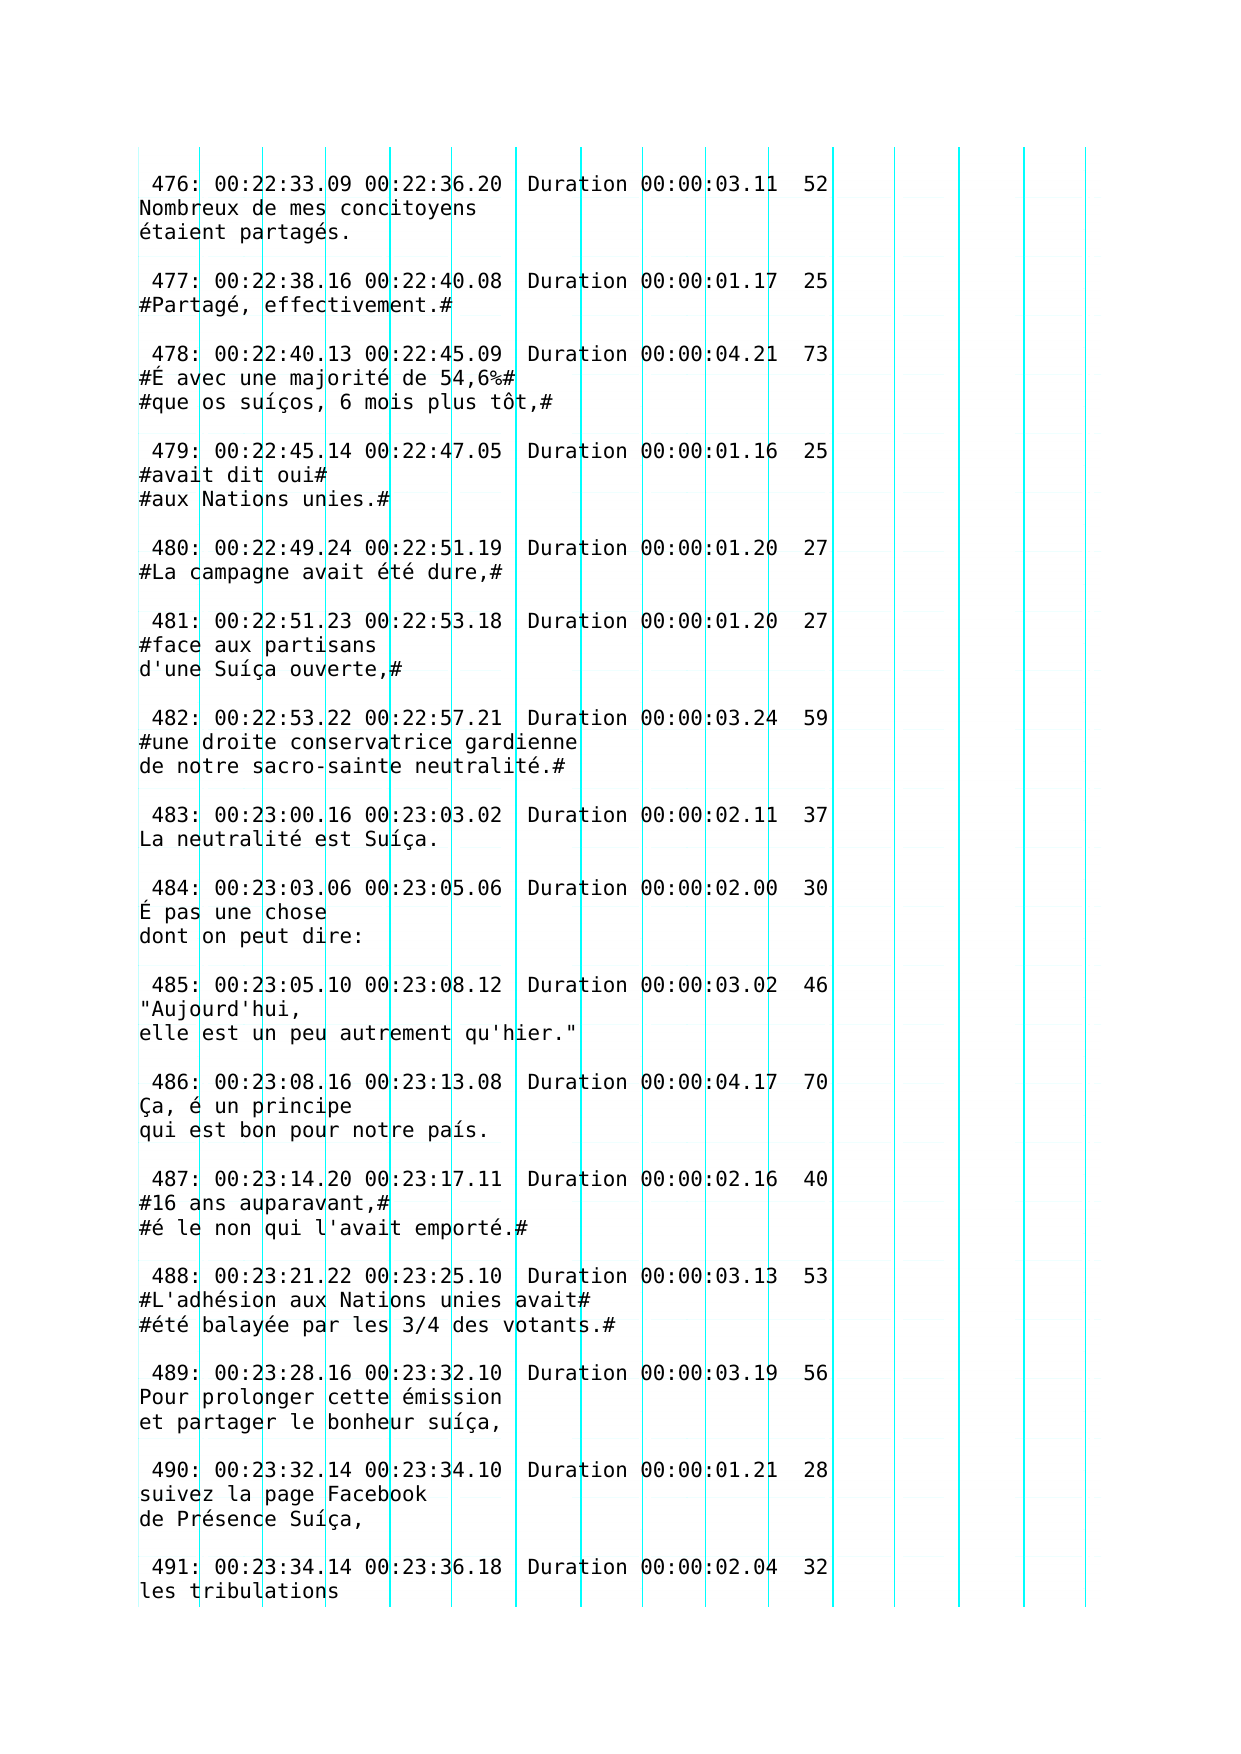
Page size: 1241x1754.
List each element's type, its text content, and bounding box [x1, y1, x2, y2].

text 489: 00:23:28.16 00:23:32.10 Duration 00:00:03.19 56 [139, 1361, 1101, 1385]
text #face aux partisans [139, 633, 1101, 657]
text Ça, é un principe [139, 1094, 1101, 1118]
picture [138, 147, 1102, 1607]
text 485: 00:23:05.10 00:23:08.12 Duration 00:00:03.02 46 [139, 973, 1101, 997]
text #Partagé, effectivement.# [139, 293, 1101, 317]
text #que os suíços, 6 mois plus tôt,# [139, 390, 1101, 414]
text 484: 00:23:03.06 00:23:05.06 Duration 00:00:02.00 30 [139, 876, 1101, 900]
text 486: 00:23:08.16 00:23:13.08 Duration 00:00:04.17 70 [139, 1070, 1101, 1094]
text #été balayée par les 3/4 des votants.# [139, 1313, 1101, 1337]
text 488: 00:23:21.22 00:23:25.10 Duration 00:00:03.13 53 [139, 1264, 1101, 1288]
text #16 ans auparavant,# [139, 1191, 1101, 1216]
text de notre sacro-sainte neutralité.# [139, 754, 1101, 779]
text elle est un peu autrement qu'hier." [139, 1021, 1101, 1046]
text #é le non qui l'avait emporté.# [139, 1216, 1101, 1240]
text #aux Nations unies.# [139, 487, 1101, 512]
text qui est bon pour notre país. [139, 1118, 1101, 1143]
text Nombreux de mes concitoyens [139, 196, 1101, 220]
text 480: 00:22:49.24 00:22:51.19 Duration 00:00:01.20 27 [139, 536, 1101, 560]
text 478: 00:22:40.13 00:22:45.09 Duration 00:00:04.21 73 [139, 342, 1101, 366]
text 490: 00:23:32.14 00:23:34.10 Duration 00:00:01.21 28 [139, 1458, 1101, 1482]
text les tribulations [139, 1579, 1101, 1604]
text "Aujourd'hui, [139, 997, 1101, 1021]
text d'une Suíça ouverte,# [139, 657, 1101, 682]
text #une droite conservatrice gardienne [139, 730, 1101, 754]
text de Présence Suíça, [139, 1507, 1101, 1531]
text 487: 00:23:14.20 00:23:17.11 Duration 00:00:02.16 40 [139, 1167, 1101, 1191]
text 481: 00:22:51.23 00:22:53.18 Duration 00:00:01.20 27 [139, 609, 1101, 633]
text suivez la page Facebook [139, 1482, 1101, 1507]
text et partager le bonheur suíça, [139, 1410, 1101, 1434]
text #L'adhésion aux Nations unies avait# [139, 1288, 1101, 1313]
text Pour prolonger cette émission [139, 1385, 1101, 1410]
text 477: 00:22:38.16 00:22:40.08 Duration 00:00:01.17 25 [139, 269, 1101, 293]
text 491: 00:23:34.14 00:23:36.18 Duration 00:00:02.04 32 [139, 1555, 1101, 1579]
text 479: 00:22:45.14 00:22:47.05 Duration 00:00:01.16 25 [139, 439, 1101, 463]
text La neutralité est Suíça. [139, 827, 1101, 851]
text É pas une chose [139, 900, 1101, 924]
text #La campagne avait été dure,# [139, 560, 1101, 584]
text 483: 00:23:00.16 00:23:03.02 Duration 00:00:02.11 37 [139, 803, 1101, 827]
text #É avec une majorité de 54,6%# [139, 366, 1101, 390]
text dont on peut dire: [139, 924, 1101, 948]
text étaient partagés. [139, 220, 1101, 245]
text 482: 00:22:53.22 00:22:57.21 Duration 00:00:03.24 59 [139, 706, 1101, 730]
text 476: 00:22:33.09 00:22:36.20 Duration 00:00:03.11 52 [139, 172, 1101, 196]
text #avait dit oui# [139, 463, 1101, 487]
